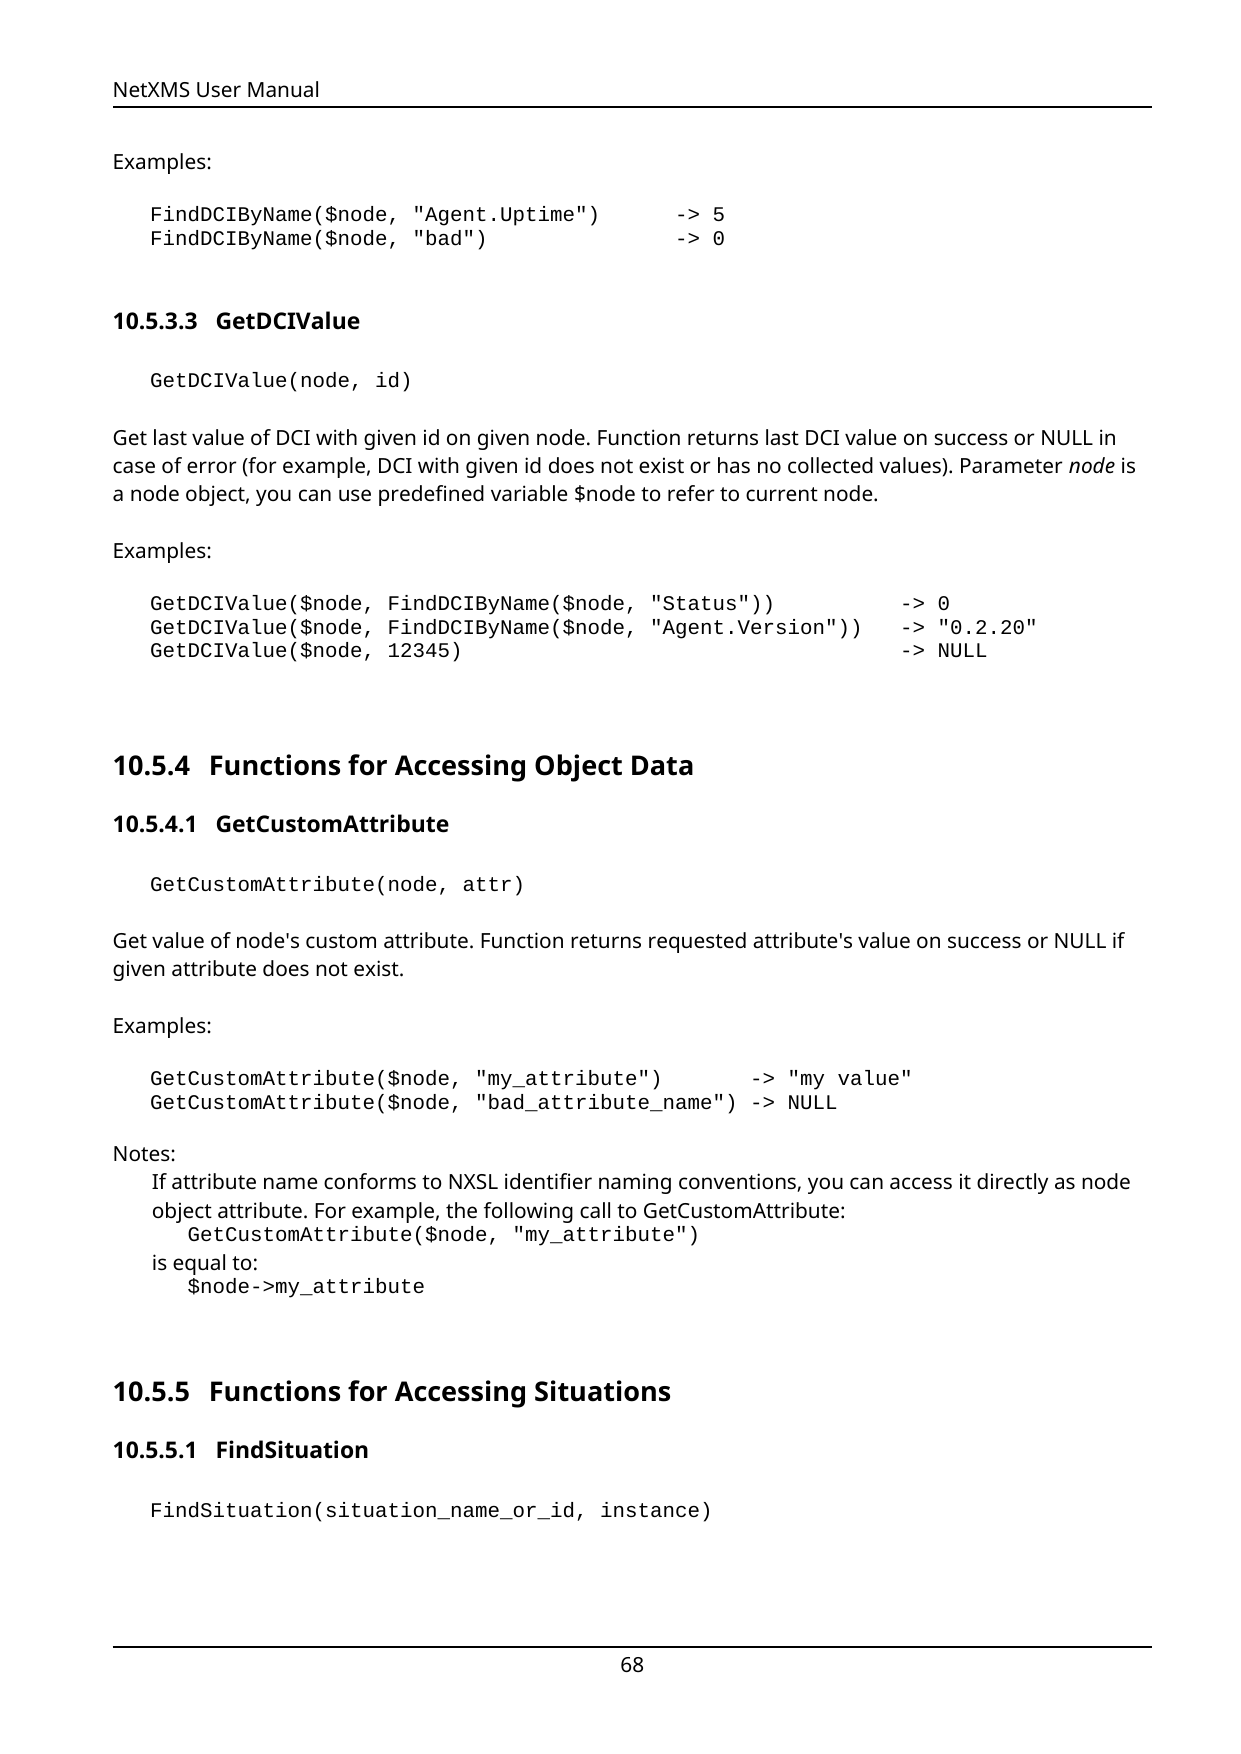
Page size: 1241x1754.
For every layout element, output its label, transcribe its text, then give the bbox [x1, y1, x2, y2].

text GetCustomAttribute($node, "my_attribute") -> "my value" [150, 1068, 1152, 1092]
text is equal to: [152, 1248, 1152, 1276]
text GetCustomAttribute(node, attr) [150, 874, 1152, 897]
text Examples: [112, 536, 1152, 565]
text GetCustomAttribute($node, "bad_attribute_name") -> NULL [150, 1092, 1152, 1115]
text FindSituation(situation_name_or_id, instance) [150, 1500, 1152, 1524]
text GetDCIValue($node, 12345) -> NULL [150, 641, 1152, 664]
text GetDCIValue($node, FindDCIByName($node, "Status")) -> 0 [150, 593, 1152, 617]
subtitle GetCustomAttribute [112, 808, 1152, 839]
text Get value of node's custom attribute. Function returns requested attribute's value on success or NULL if given attribute does not exist. [112, 926, 1152, 983]
text GetCustomAttribute($node, "my_attribute") [187, 1224, 1152, 1248]
text GetDCIValue($node, FindDCIByName($node, "Agent.Version")) -> "0.2.20" [150, 617, 1152, 641]
text If attribute name conforms to NXSL identifier naming conventions, you can access it directly as node object attribute. For example, the following call to GetCustomAttribute: [152, 1167, 1152, 1224]
text FindDCIByName($node, "bad") -> 0 [150, 227, 1152, 251]
subtitle Functions for Accessing Situations [112, 1372, 1152, 1409]
text FindDCIByName($node, "Agent.Uptime") -> 5 [150, 204, 1152, 227]
subtitle FindSituation [112, 1434, 1152, 1466]
text Examples: [112, 147, 1152, 175]
subtitle GetDCIValue [112, 304, 1152, 336]
subtitle Functions for Accessing Object Data [112, 746, 1152, 783]
text Examples: [112, 1011, 1152, 1040]
text Get last value of DCI with given id on given node. Function returns last DCI value on success or NULL in case of error (for example, DCI with given id does not exist or has no collected values). Parameter node is a node object, you can use predefined variable $node to refer to current node. [112, 423, 1152, 508]
text $node->my_attribute [187, 1276, 1152, 1300]
text GetDCIValue(node, id) [150, 371, 1152, 394]
text Notes: [112, 1139, 1152, 1167]
